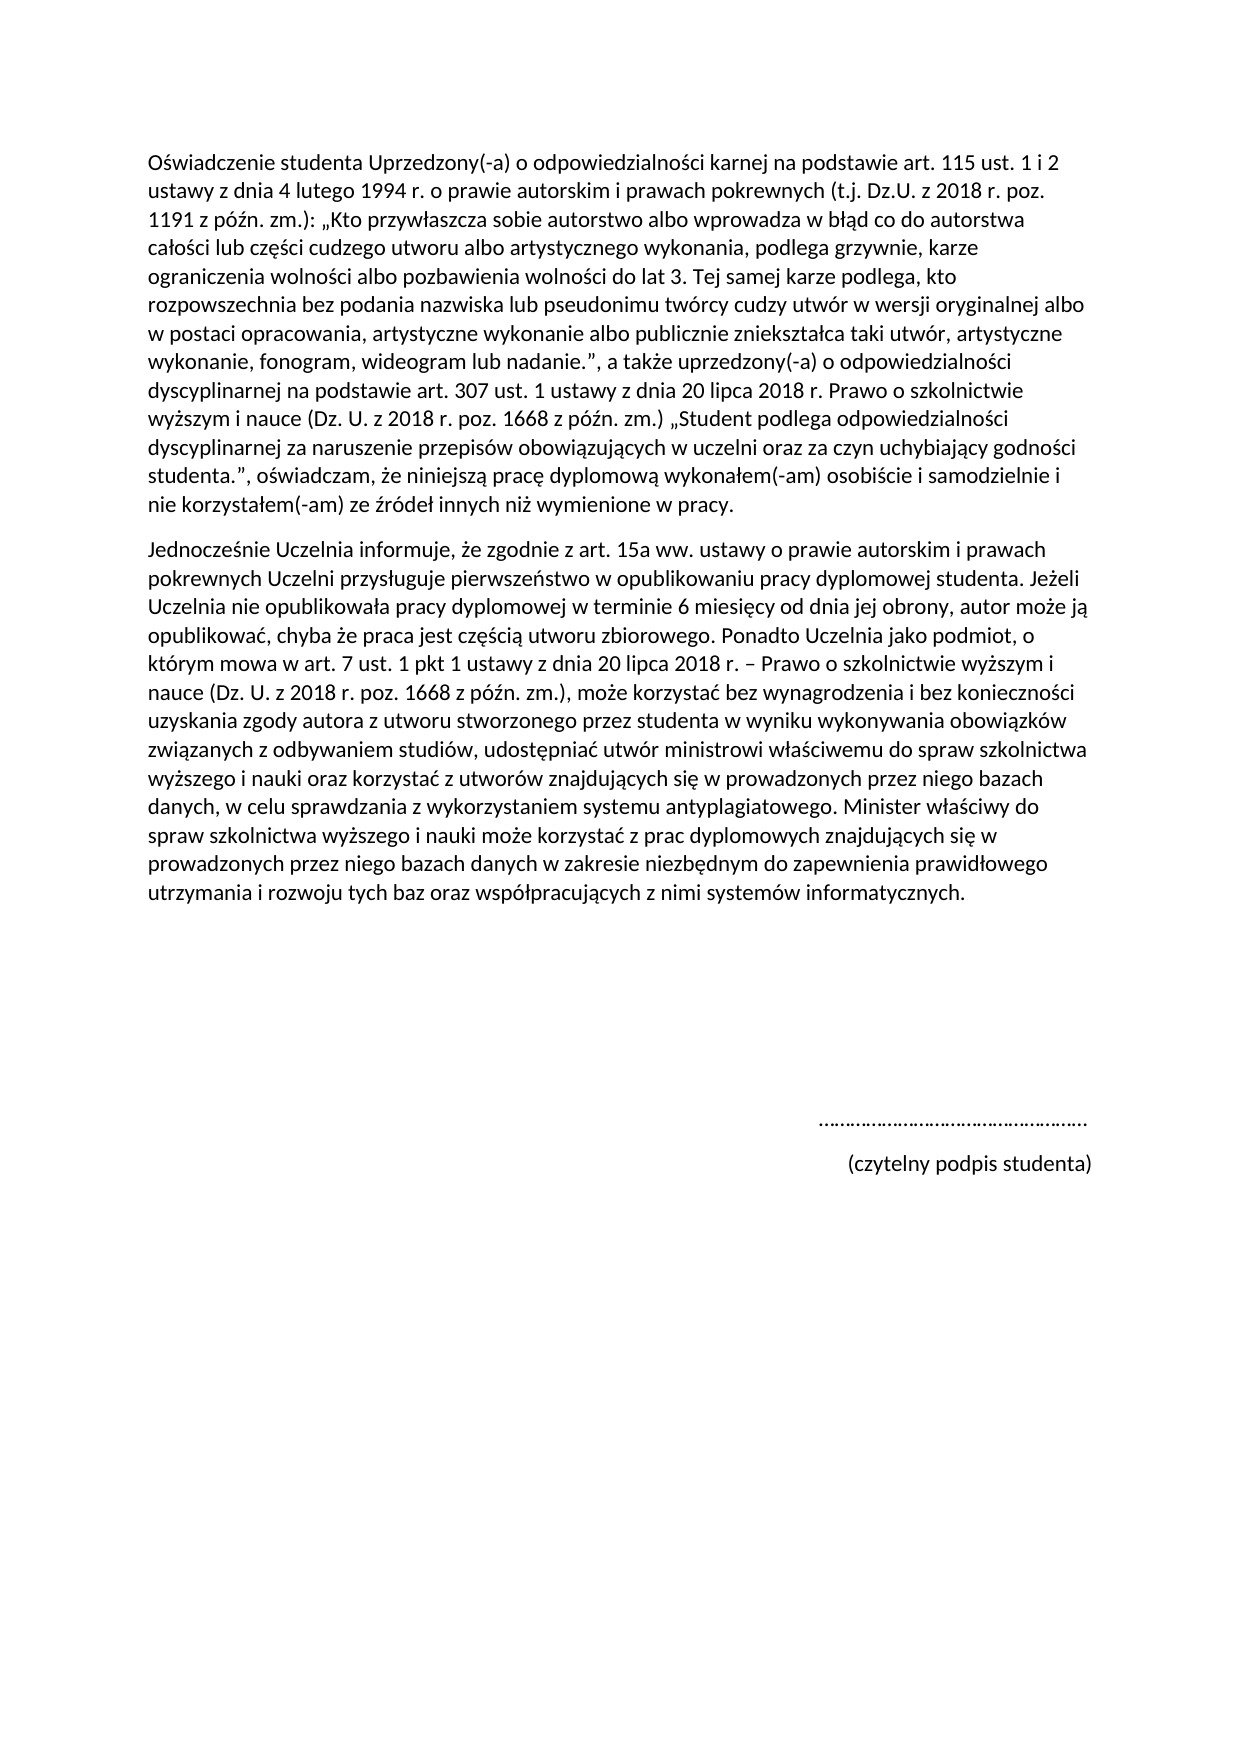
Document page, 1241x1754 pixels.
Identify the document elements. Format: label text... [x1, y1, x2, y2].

text Oświadczenie studenta Uprzedzony(-a) o odpowiedzialności karnej na podstawie art. 115 ust. 1 i 2 ustawy z dnia 4 lutego 1994 r. o prawie autorskim i prawach pokrewnych (t.j. Dz.U. z 2018 r. poz. 1191 z późn. zm.): „Kto przywłaszcza sobie autorstwo albo wprowadza w błąd co do autorstwa całości lub części cudzego utworu albo artystycznego wykonania, podlega grzywnie, karze ograniczenia wolności albo pozbawienia wolności do lat 3. Tej samej karze podlega, kto rozpowszechnia bez podania nazwiska lub pseudonimu twórcy cudzy utwór w wersji oryginalnej albo w postaci opracowania, artystyczne wykonanie albo publicznie zniekształca taki utwór, artystyczne wykonanie, fonogram, wideogram lub nadanie.”, a także uprzedzony(-a) o odpowiedzialności dyscyplinarnej na podstawie art. 307 ust. 1 ustawy z dnia 20 lipca 2018 r. Prawo o szkolnictwie wyższym i nauce (Dz. U. z 2018 r. poz. 1668 z późn. zm.) „Student podlega odpowiedzialności dyscyplinarnej za naruszenie przepisów obowiązujących w uczelni oraz za czyn uchybiający godności studenta.”, oświadczam, że niniejszą pracę dyplomową wykonałem(-am) osobiście i samodzielnie i nie korzystałem(-am) ze źródeł innych niż wymienione w pracy. [148, 148, 1093, 518]
text Jednocześnie Uczelnia informuje, że zgodnie z art. 15a ww. ustawy o prawie autorskim i prawach pokrewnych Uczelni przysługuje pierwszeństwo w opublikowaniu pracy dyplomowej studenta. Jeżeli Uczelnia nie opublikowała pracy dyplomowej w terminie 6 miesięcy od dnia jej obrony, autor może ją opublikować, chyba że praca jest częścią utworu zbiorowego. Ponadto Uczelnia jako podmiot, o którym mowa w art. 7 ust. 1 pkt 1 ustawy z dnia 20 lipca 2018 r. – Prawo o szkolnictwie wyższym i nauce (Dz. U. z 2018 r. poz. 1668 z późn. zm.), może korzystać bez wynagrodzenia i bez konieczności uzyskania zgody autora z utworu stworzonego przez studenta w wyniku wykonywania obowiązków związanych z odbywaniem studiów, udostępniać utwór ministrowi właściwemu do spraw szkolnictwa wyższego i nauki oraz korzystać z utworów znajdujących się w prowadzonych przez niego bazach danych, w celu sprawdzania z wykorzystaniem systemu antyplagiatowego. Minister właściwy do spraw szkolnictwa wyższego i nauki może korzystać z prac dyplomowych znajdujących się w prowadzonych przez niego bazach danych w zakresie niezbędnym do zapewnienia prawidłowego utrzymania i rozwoju tych baz oraz współpracujących z nimi systemów informatycznych. [148, 535, 1093, 906]
text (czytelny podpis studenta) [148, 1149, 1093, 1177]
text …………………………………………… [148, 1104, 1093, 1132]
